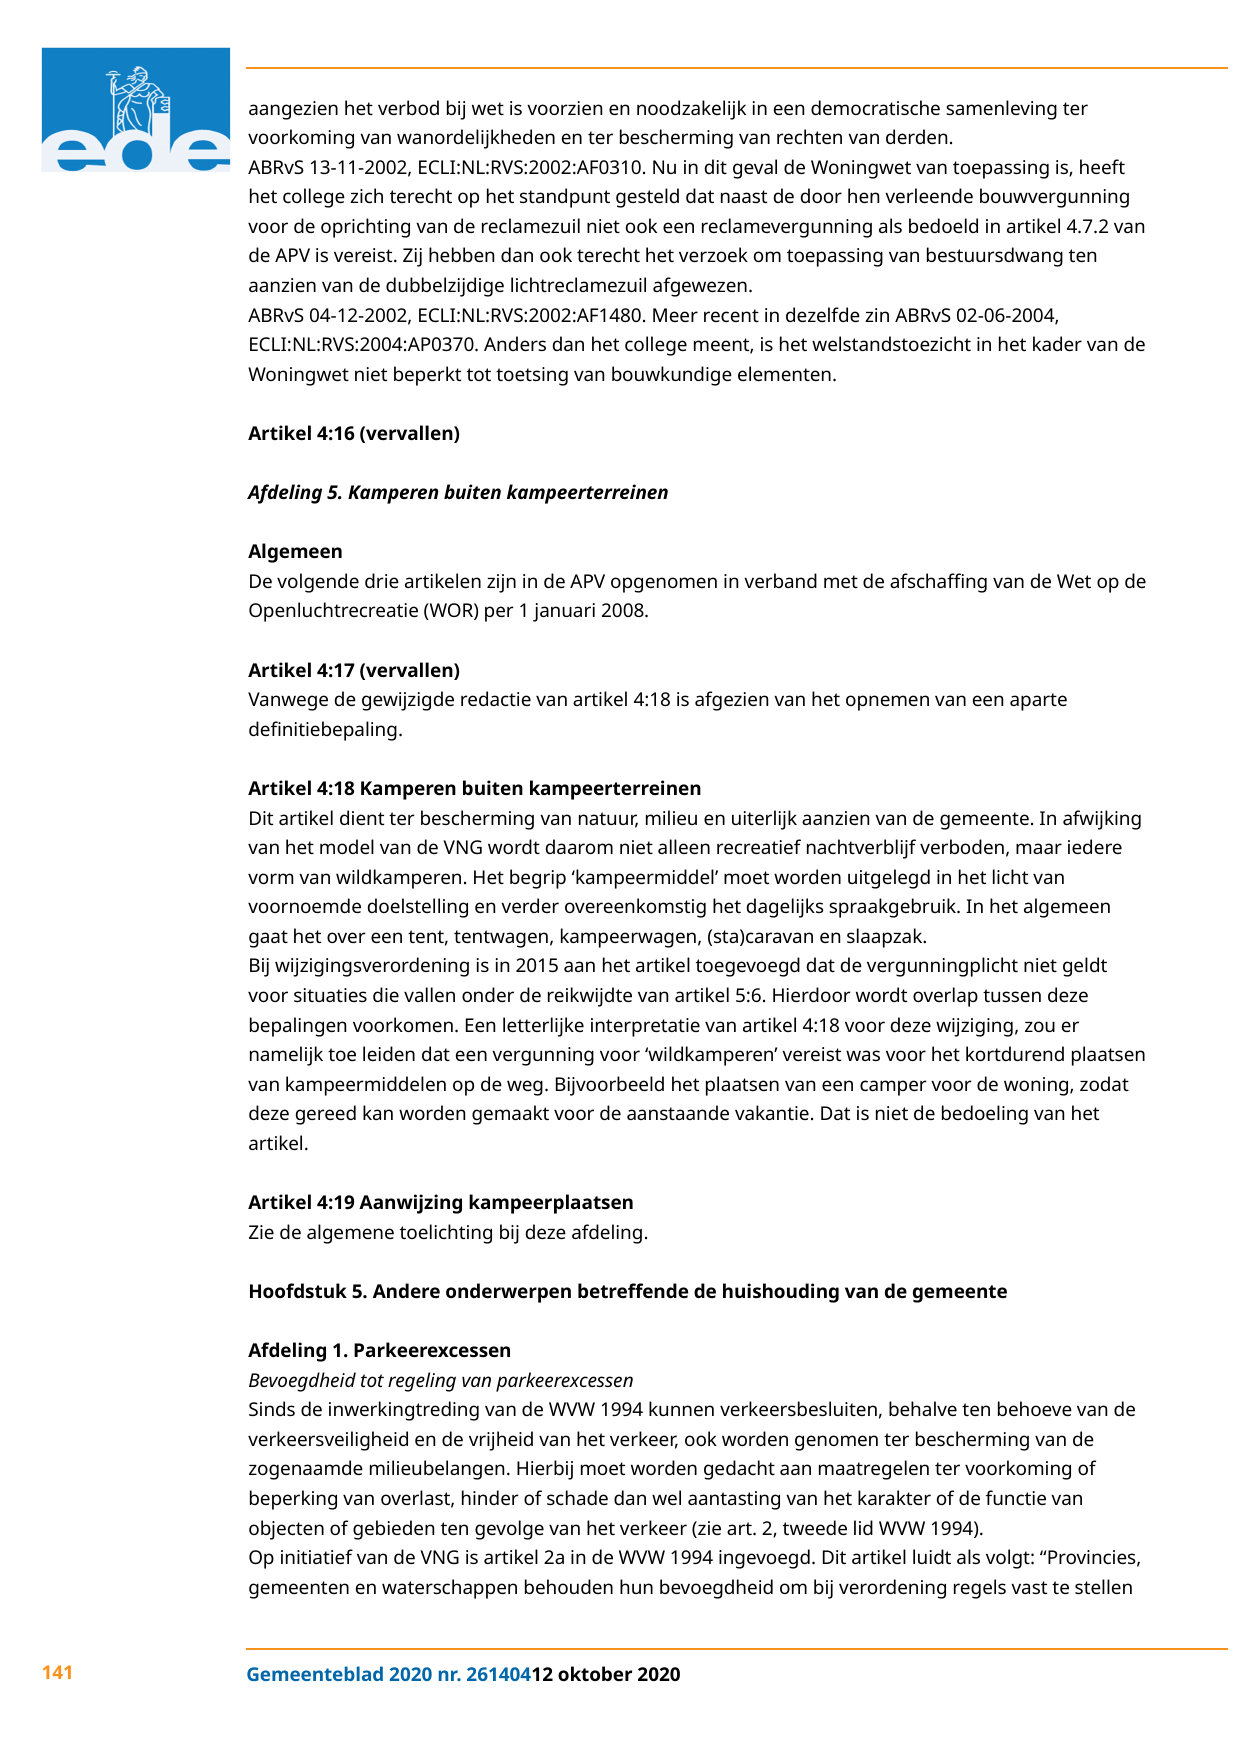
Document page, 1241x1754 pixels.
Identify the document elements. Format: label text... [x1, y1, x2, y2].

text Afdeling 1. Parkeerexcessen [248, 1337, 1152, 1363]
text Bevoegdheid tot regeling van parkeerexcessen [248, 1367, 1152, 1393]
text Artikel 4:19 Aanwijzing kampeerplaatsen [248, 1189, 1152, 1215]
text Bij wijzigingsverordening is in 2015 aan het artikel toegevoegd dat de vergunningplicht niet geldt voor situaties die vallen onder de reikwijdte van artikel 5:6. Hierdoor wordt overlap tussen deze bepalingen voorkomen. Een letterlijke interpretatie van artikel 4:18 voor deze wijziging, zou er namelijk toe leiden dat een vergunning voor ‘wildkamperen’ vereist was voor het kortdurend plaatsen van kampeermiddelen op de weg. Bijvoorbeeld het plaatsen van een camper voor de woning, zodat deze gereed kan worden gemaakt voor de aanstaande vakantie. Dat is niet de bedoeling van het artikel. [248, 953, 1152, 1156]
text ABRvS 13-11-2002, ECLI:NL:RVS:2002:AF0310. Nu in dit geval de Woningwet van toepassing is, heeft het college zich terecht op het standpunt gesteld dat naast de door hen verleende bouwvergunning voor de oprichting van de reclamezuil niet ook een reclamevergunning als bedoeld in artikel 4.7.2 van de APV is vereist. Zij hebben dan ook terecht het verzoek om toepassing van bestuursdwang ten aanzien van de dubbelzijdige lichtreclamezuil afgewezen. [248, 154, 1152, 298]
text Op initiatief van de VNG is artikel 2a in de WVW 1994 ingevoegd. Dit artikel luidt als volgt: “Provincies, gemeenten en waterschappen behouden hun bevoegdheid om bij verordening regels vast te stellen [248, 1544, 1152, 1600]
text Artikel 4:17 (vervallen) [248, 657, 1152, 683]
text Artikel 4:16 (vervallen) [248, 420, 1152, 446]
text Algemeen [248, 538, 1152, 564]
text Hoofdstuk 5. Andere onderwerpen betreffende de huishouding van de gemeente [248, 1278, 1152, 1304]
text ABRvS 04-12-2002, ECLI:NL:RVS:2002:AF1480. Meer recent in dezelfde zin ABRvS 02-06-2004, ECLI:NL:RVS:2004:AP0370. Anders dan het college meent, is het welstandstoezicht in het kader van de Woningwet niet beperkt tot toetsing van bouwkundige elementen. [248, 302, 1152, 387]
text Vanwege de gewijzigde redactie van artikel 4:18 is afgezien van het opnemen van een aparte definitiebepaling. [248, 686, 1152, 742]
text Artikel 4:18 Kamperen buiten kampeerterreinen [248, 775, 1152, 801]
picture [41, 47, 231, 172]
text Dit artikel dient ter bescherming van natuur, milieu en uiterlijk aanzien van de gemeente. In afwijking van het model van de VNG wordt daarom niet alleen recreatief nachtverblijf verboden, maar iedere vorm van wildkamperen. Het begrip ‘kampeermiddel’ moet worden uitgelegd in het licht van voornoemde doelstelling en verder overeenkomstig het dagelijks spraakgebruik. In het algemeen gaat het over een tent, tentwagen, kampeerwagen, (sta)caravan en slaapzak. [248, 805, 1152, 949]
text Sinds de inwerkingtreding van de WVW 1994 kunnen verkeersbesluiten, behalve ten behoeve van de verkeersveiligheid en de vrijheid van het verkeer, ook worden genomen ter bescherming van de zogenaamde milieubelangen. Hierbij moet worden gedacht aan maatregelen ter voorkoming of beperking van overlast, hinder of schade dan wel aantasting van het karakter of de functie van objecten of gebieden ten gevolge van het verkeer (zie art. 2, tweede lid WVW 1994). [248, 1396, 1152, 1541]
text De volgende drie artikelen zijn in de APV opgenomen in verband met de afschaffing van de Wet op de Openluchtrecreatie (WOR) per 1 januari 2008. [248, 568, 1152, 623]
text Afdeling 5. Kamperen buiten kampeerterreinen [248, 479, 1152, 505]
text Zie de algemene toelichting bij deze afdeling. [248, 1219, 1152, 1245]
text aangezien het verbod bij wet is voorzien en noodzakelijk in een democratische samenleving ter voorkoming van wanordelijkheden en ter bescherming van rechten van derden. [248, 95, 1152, 150]
